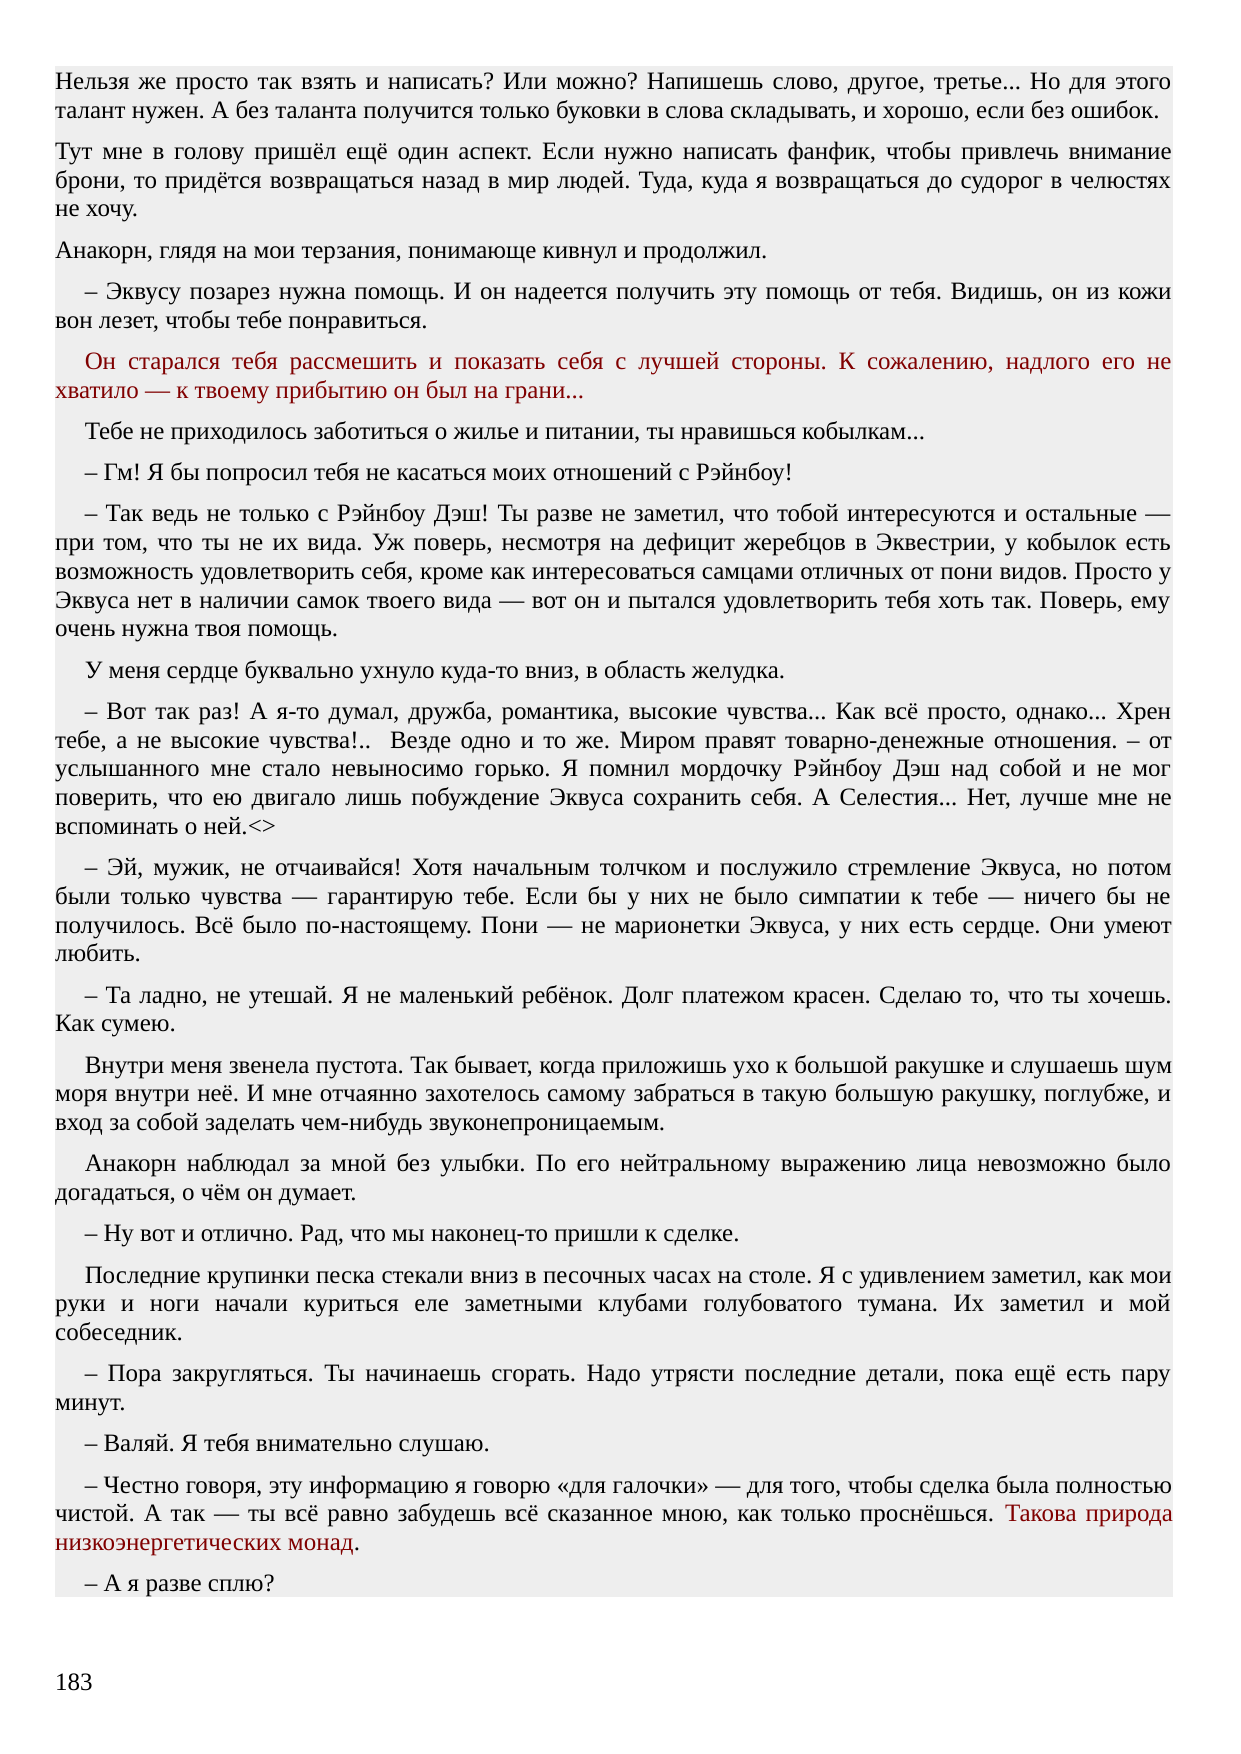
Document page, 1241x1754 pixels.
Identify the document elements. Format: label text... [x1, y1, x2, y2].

text – Так ведь не только с Рэйнбоу Дэш! Ты разве не заметил, что тобой интересуются и остальные — при том, что ты не их вида. Уж поверь, несмотря на дефицит жеребцов в Эквестрии, у кобылок есть возможность удовлетворить себя, кроме как интересоваться самцами отличных от пони видов. Просто у Эквуса нет в наличии самок твоего вида — вот он и пытался удовлетворить тебя хоть так. Поверь, ему очень нужна твоя помощь. [55, 498, 1173, 642]
text Последние крупинки песка стекали вниз в песочных часах на столе. Я с удивлением заметил, как мои руки и ноги начали куриться еле заметными клубами голубоватого тумана. Их заметил и мой собеседник. [55, 1260, 1173, 1346]
text – Честно говоря, эту информацию я говорю «для галочки» — для того, чтобы сделка была полностью чистой. А так — ты всё равно забудешь всё сказанное мною, как только проснёшься. Такова природа низкоэнергетических монад. [55, 1470, 1173, 1556]
text Внутри меня звенела пустота. Так бывает, когда приложишь ухо к большой ракушке и слушаешь шум моря внутри неё. И мне отчаянно захотелось самому забраться в такую большую ракушку, поглубже, и вход за собой заделать чем-нибудь звуконепроницаемым. [55, 1050, 1173, 1136]
text – Гм! Я бы попросил тебя не касаться моих отношений с Рэйнбоу! [55, 457, 1173, 486]
text У меня сердце буквально ухнуло куда-то вниз, в область желудка. [55, 655, 1173, 683]
text – Валяй. Я тебя внимательно слушаю. [55, 1428, 1173, 1457]
text – Вот так раз! А я-то думал, дружба, романтика, высокие чувства... Как всё просто, однако... Хрен тебе, а не высокие чувства!.. Везде одно и то же. Миром правят товарно-денежные отношения. – от услышанного мне стало невыносимо горько. Я помнил мордочку Рэйнбоу Дэш над собой и не мог поверить, что ею двигало лишь побуждение Эквуса сохранить себя. А Селестия... Нет, лучше мне не вспоминать о ней.<> [55, 696, 1173, 840]
text Нельзя же просто так взять и написать? Или можно? Напишешь слово, другое, третье... Но для этого талант нужен. А без таланта получится только буковки в слова складывать, и хорошо, если без ошибок. [55, 66, 1173, 123]
text – Пора закругляться. Ты начинаешь сгорать. Надо утрясти последние детали, пока ещё есть пару минут. [55, 1358, 1173, 1416]
text – Та ладно, не утешай. Я не маленький ребёнок. Долг платежом красен. Сделаю то, что ты хочешь. Как сумею. [55, 980, 1173, 1037]
text Анакорн наблюдал за мной без улыбки. По его нейтральному выражению лица невозможно было догадаться, о чём он думает. [55, 1148, 1173, 1206]
text – Эй, мужик, не отчаивайся! Хотя начальным толчком и послужило стремление Эквуса, но потом были только чувства — гарантирую тебе. Если бы у них не было симпатии к тебе — ничего бы не получилось. Всё было по-настоящему. Пони — не марионетки Эквуса, у них есть сердце. Они умеют любить. [55, 852, 1173, 967]
text Тут мне в голову пришёл ещё один аспект. Если нужно написать фанфик, чтобы привлечь внимание брони, то придётся возвращаться назад в мир людей. Туда, куда я возвращаться до судорог в челюстях не хочу. [55, 136, 1173, 222]
text – А я разве сплю? [55, 1568, 1173, 1597]
text Он старался тебя рассмешить и показать себя с лучшей стороны. К сожалению, надлого его не хватило — к твоему прибытию он был на грани... [55, 346, 1173, 403]
text Тебе не приходилось заботиться о жилье и питании, ты нравишься кобылкам... [55, 416, 1173, 445]
text – Эквусу позарез нужна помощь. И он надеется получить эту помощь от тебя. Видишь, он из кожи вон лезет, чтобы тебе понравиться. [55, 276, 1173, 333]
text – Ну вот и отлично. Рад, что мы наконец-то пришли к сделке. [55, 1218, 1173, 1247]
text Анакорн, глядя на мои терзания, понимающе кивнул и продолжил. [55, 235, 1173, 263]
